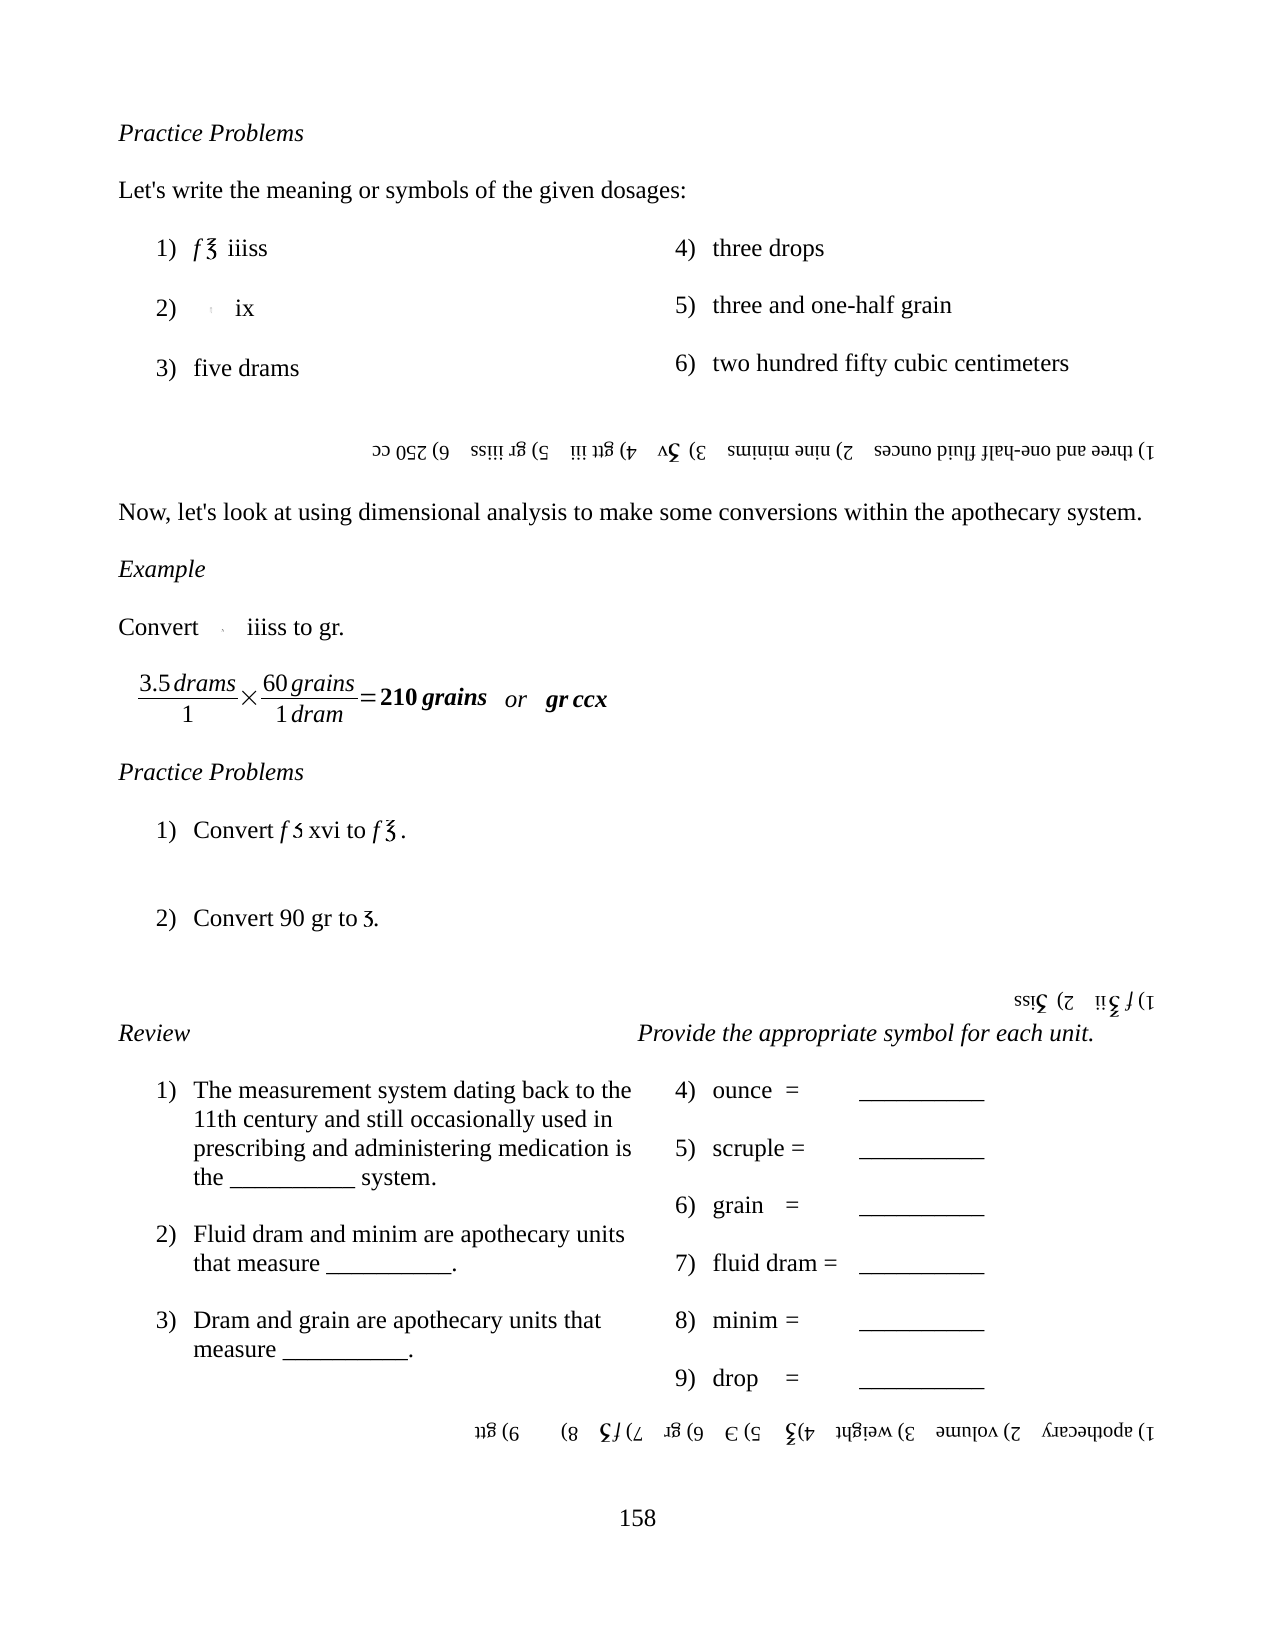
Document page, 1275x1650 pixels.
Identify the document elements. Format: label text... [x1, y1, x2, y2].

list drop = __________ [675, 1363, 1157, 1392]
list Dram and grain are apothecary units that measure __________. [156, 1306, 637, 1363]
list five drams [156, 353, 637, 382]
list The measurement system dating back to the 11th century and still occasionally used in prescribing and administering medication is the __________ system. [156, 1076, 637, 1191]
picture [379, 820, 401, 846]
list ounce = __________ [675, 1076, 1157, 1104]
list Convert 90 gr to . [156, 903, 1157, 932]
list three and one-half grain [675, 291, 1157, 319]
text Practice Problems [118, 118, 1157, 147]
list scruple = __________ [675, 1133, 1157, 1162]
text Convert iiiss to gr. [118, 612, 1157, 641]
picture [363, 911, 373, 927]
text Review [118, 1018, 637, 1047]
text Now, let's look at using dimensional analysis to make some conversions within the apothecary system. [118, 497, 1157, 526]
picture [293, 823, 303, 838]
text Provide the appropriate symbol for each unit. [637, 1018, 1157, 1047]
picture [209, 305, 213, 316]
list three drops [675, 233, 1157, 262]
text Let's write the meaning or symbols of the given dosages: [118, 176, 1157, 204]
text Example [118, 554, 1157, 583]
list f iiiss [156, 233, 637, 264]
list two hundred fifty cubic centimeters [675, 348, 1157, 377]
picture [200, 238, 222, 264]
list ix [156, 293, 637, 324]
picture [669, 444, 680, 461]
text Practice Problems [118, 757, 1157, 786]
picture [781, 1419, 802, 1444]
picture [1037, 995, 1047, 1012]
text or [118, 669, 1157, 728]
list grain = __________ [675, 1191, 1157, 1219]
picture [601, 1424, 611, 1441]
list Fluid dram and minim are apothecary units that measure __________. [156, 1219, 637, 1277]
list fluid dram = __________ [675, 1248, 1157, 1277]
picture [1104, 992, 1125, 1016]
list Convert f xvi to f. [156, 815, 1157, 846]
list minim = __________ [675, 1306, 1157, 1334]
